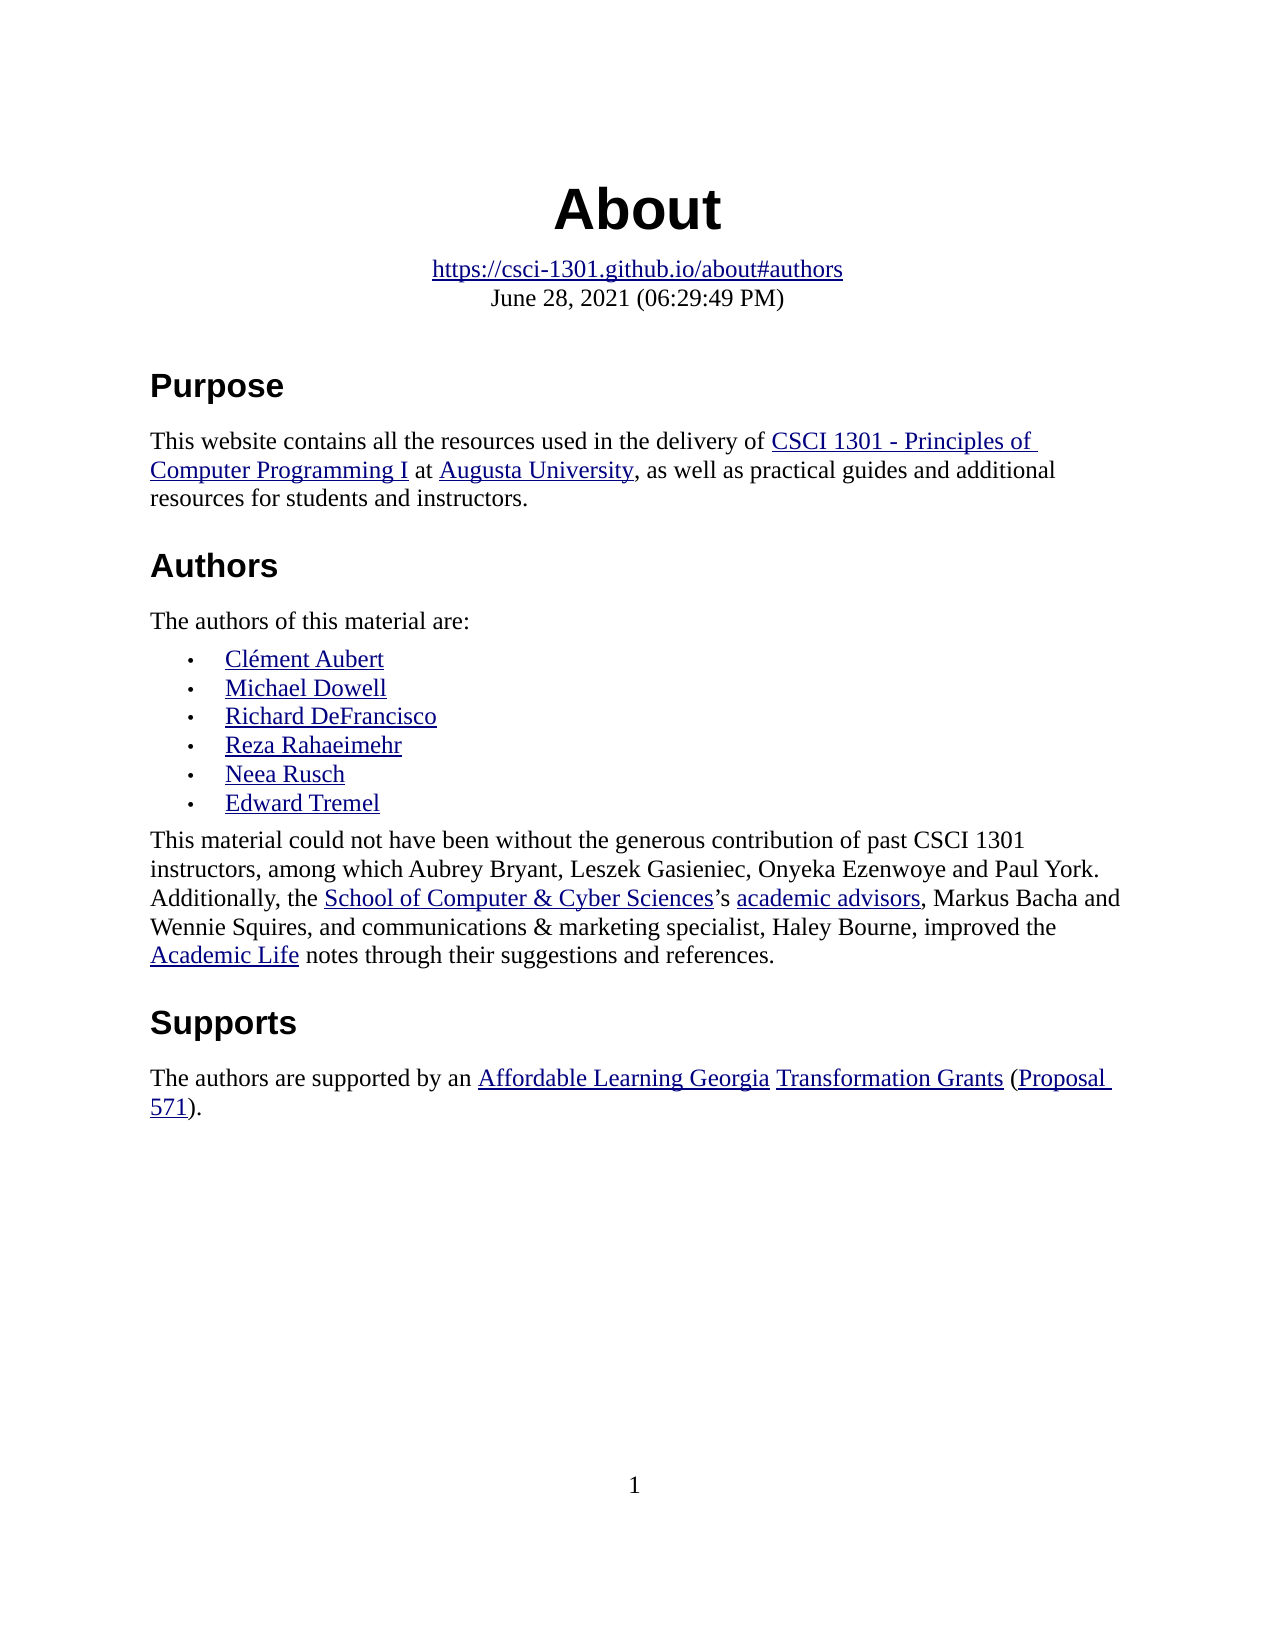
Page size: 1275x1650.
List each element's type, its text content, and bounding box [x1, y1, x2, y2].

text This website contains all the resources used in the delivery of CSCI 1301 - Principles of Computer Programming I at Augusta University, as well as practical guides and additional resources for students and instructors. [150, 426, 1125, 512]
list Reza Rahaeimehr [187, 730, 1125, 759]
text The authors are supported by an Affordable Learning Georgia Transformation Grants (Proposal 571). [150, 1063, 1125, 1121]
list Clément Aubert [187, 644, 1125, 673]
subtitle Authors [150, 546, 1125, 585]
list Edward Tremel [187, 788, 1125, 816]
text The authors of this material are: [150, 606, 1125, 635]
title About [150, 175, 1125, 242]
text https://csci-1301.github.io/about#authors [150, 254, 1125, 283]
list Neea Rusch [187, 759, 1125, 788]
subtitle Purpose [150, 366, 1125, 404]
subtitle Supports [150, 1003, 1125, 1042]
text June 28, 2021 (06:29:49 PM) [150, 283, 1125, 312]
list Michael Dowell [187, 673, 1125, 701]
list Richard DeFrancisco [187, 701, 1125, 730]
text This material could not have been without the generous contribution of past CSCI 1301 instructors, among which Aubrey Bryant, Leszek Gasieniec, Onyeka Ezenwoye and Paul York. Additionally, the School of Computer & Cyber Sciences’s academic advisors, Markus Bacha and Wennie Squires, and communications & marketing specialist, Haley Bourne, improved the Academic Life notes through their suggestions and references. [150, 825, 1125, 969]
